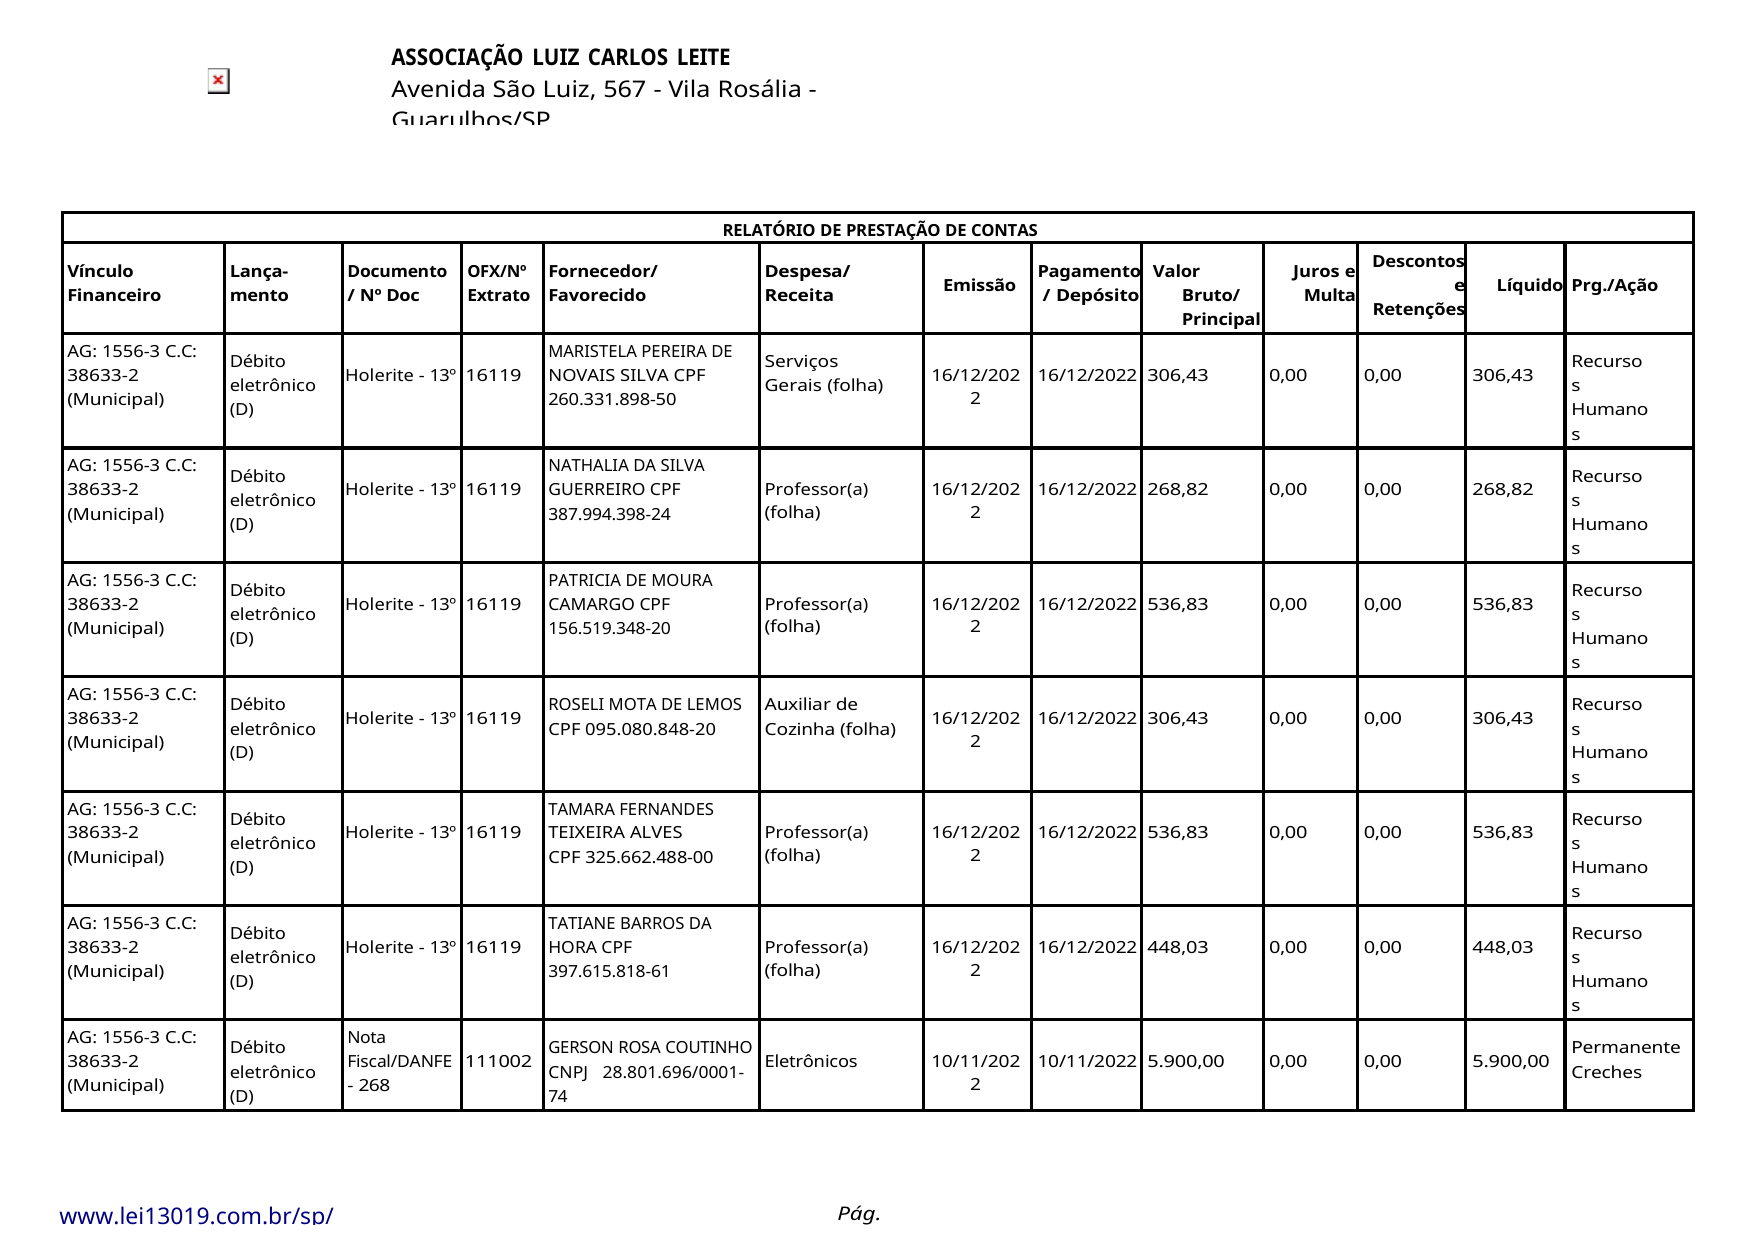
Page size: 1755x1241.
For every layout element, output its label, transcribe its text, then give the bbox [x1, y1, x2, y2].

table_cell Descontos e Retenções [1359, 244, 1464, 332]
table_cell Recursos Humanos [1567, 564, 1692, 675]
table_cell Holerite - 13º [344, 907, 460, 1018]
table_cell 0,00 [1265, 1021, 1356, 1108]
table_cell Pagamento / Depósito [1033, 244, 1140, 332]
table_cell AG: 1556-3 C.C: 38633-2 (Municipal) [64, 1021, 223, 1108]
table_cell 0,00 [1359, 450, 1464, 561]
table_cell Vínculo Financeiro [64, 244, 223, 332]
table_cell 16119 [463, 678, 542, 789]
table_cell 16/12/2022 [925, 335, 1030, 446]
table_cell Professor(a) (folha) [761, 907, 922, 1018]
table_cell Recursos Humanos [1567, 450, 1692, 561]
table_cell Holerite - 13º [344, 335, 460, 446]
table_cell Nota Fiscal/DANFE - 268 [344, 1021, 460, 1108]
table_cell 268,82 [1467, 450, 1563, 561]
table_cell 10/11/2022 [925, 1021, 1030, 1108]
table_cell AG: 1556-3 C.C: 38633-2 (Municipal) [64, 907, 223, 1018]
table_cell Líquido [1467, 244, 1563, 332]
table_cell Despesa/ Receita [761, 244, 922, 332]
table_cell Auxiliar de Cozinha (folha) [761, 678, 922, 789]
table_cell 536,83 [1467, 564, 1563, 675]
table_cell 448,03 [1467, 907, 1563, 1018]
table_cell 16119 [463, 335, 542, 446]
table_cell Recursos Humanos [1567, 678, 1692, 789]
table_cell 0,00 [1265, 793, 1356, 904]
table_cell OFX/Nº Extrato [463, 244, 542, 332]
table_cell 448,03 [1143, 907, 1262, 1018]
table_cell 268,82 [1143, 450, 1262, 561]
table_cell 16/12/2022 [925, 907, 1030, 1018]
table_cell 306,43 [1143, 335, 1262, 446]
table_cell Fornecedor/ Favorecido [545, 244, 758, 332]
table_cell AG: 1556-3 C.C: 38633-2 (Municipal) [64, 564, 223, 675]
table_cell Documento / Nº Doc [344, 244, 460, 332]
table_cell 16119 [463, 450, 542, 561]
table_cell 306,43 [1143, 678, 1262, 789]
table_cell 16/12/2022 [925, 678, 1030, 789]
table_cell Professor(a) (folha) [761, 450, 922, 561]
table_cell 10/11/2022 [1033, 1021, 1140, 1108]
table_cell TATIANE BARROS DA HORA CPF 397.615.818-61 [545, 907, 758, 1018]
table_cell 306,43 [1467, 335, 1563, 446]
table_cell 111002 [463, 1021, 542, 1108]
table_cell 0,00 [1265, 335, 1356, 446]
table_cell Débito eletrônico (D) [226, 450, 341, 561]
table_cell 536,83 [1143, 793, 1262, 904]
table_cell Débito eletrônico (D) [226, 564, 341, 675]
table_cell 0,00 [1359, 907, 1464, 1018]
table_cell AG: 1556-3 C.C: 38633-2 (Municipal) [64, 450, 223, 561]
table_cell 306,43 [1467, 678, 1563, 789]
table_cell Holerite - 13º [344, 450, 460, 561]
table_cell Prg./Ação [1567, 244, 1692, 332]
table_header RELATÓRIO DE PRESTAÇÃO DE CONTAS [64, 214, 1692, 241]
table_cell 16119 [463, 907, 542, 1018]
table_cell 0,00 [1265, 678, 1356, 789]
table_cell Serviços Gerais (folha) [761, 335, 922, 446]
table_cell 16119 [463, 564, 542, 675]
table_cell 16/12/2022 [1033, 450, 1140, 561]
table_cell Professor(a) (folha) [761, 564, 922, 675]
table_cell NATHALIA DA SILVA GUERREIRO CPF 387.994.398-24 [545, 450, 758, 561]
table_cell AG: 1556-3 C.C: 38633-2 (Municipal) [64, 793, 223, 904]
table_cell Débito eletrônico (D) [226, 907, 341, 1018]
table_cell 0,00 [1359, 1021, 1464, 1108]
table_cell AG: 1556-3 C.C: 38633-2 (Municipal) [64, 335, 223, 446]
table_cell 5.900,00 [1467, 1021, 1563, 1108]
table_cell 0,00 [1359, 678, 1464, 789]
table_cell Professor(a) (folha) [761, 793, 922, 904]
table_cell Recursos Humanos [1567, 907, 1692, 1018]
table_cell ROSELI MOTA DE LEMOS CPF 095.080.848-20 [545, 678, 758, 789]
table_cell Recursos Humanos [1567, 335, 1692, 446]
table_cell 16/12/2022 [925, 793, 1030, 904]
table_cell Permanente Creches [1567, 1021, 1692, 1108]
table_cell Holerite - 13º [344, 678, 460, 789]
table_cell Valor Bruto/ Principal [1143, 244, 1262, 332]
table_cell Débito eletrônico (D) [226, 678, 341, 789]
table_cell Holerite - 13º [344, 564, 460, 675]
table_cell 0,00 [1359, 335, 1464, 446]
table_cell 536,83 [1467, 793, 1563, 904]
table_cell Débito eletrônico (D) [226, 793, 341, 904]
table_cell Lança- mento [226, 244, 341, 332]
table_cell Holerite - 13º [344, 793, 460, 904]
table_cell 0,00 [1359, 793, 1464, 904]
table_cell Recursos Humanos [1567, 793, 1692, 904]
table_cell 16/12/2022 [1033, 335, 1140, 446]
table_cell MARISTELA PEREIRA DE NOVAIS SILVA CPF 260.331.898-50 [545, 335, 758, 446]
table_cell Débito eletrônico (D) [226, 1021, 341, 1108]
table_cell Emissão [925, 244, 1030, 332]
table_cell Eletrônicos [761, 1021, 922, 1108]
table_cell AG: 1556-3 C.C: 38633-2 (Municipal) [64, 678, 223, 789]
table_cell 16/12/2022 [1033, 564, 1140, 675]
table_cell 16/12/2022 [1033, 907, 1140, 1018]
table_cell TAMARA FERNANDES TEIXEIRA ALVES CPF 325.662.488-00 [545, 793, 758, 904]
table_cell 16/12/2022 [925, 450, 1030, 561]
table_cell 16/12/2022 [1033, 793, 1140, 904]
table_cell 0,00 [1265, 450, 1356, 561]
table_cell 5.900,00 [1143, 1021, 1262, 1108]
table_cell 536,83 [1143, 564, 1262, 675]
table_cell 16/12/2022 [1033, 678, 1140, 789]
table_cell 16/12/2022 [925, 564, 1030, 675]
table_cell 0,00 [1265, 564, 1356, 675]
table_cell Juros e Multa [1265, 244, 1356, 332]
table_cell 0,00 [1359, 564, 1464, 675]
table_cell Débito eletrônico (D) [226, 335, 341, 446]
table_cell 0,00 [1265, 907, 1356, 1018]
table_cell PATRICIA DE MOURA CAMARGO CPF 156.519.348-20 [545, 564, 758, 675]
table_cell 16119 [463, 793, 542, 904]
table_cell GERSON ROSA COUTINHO CNPJ 28.801.696/0001-74 [545, 1021, 758, 1108]
